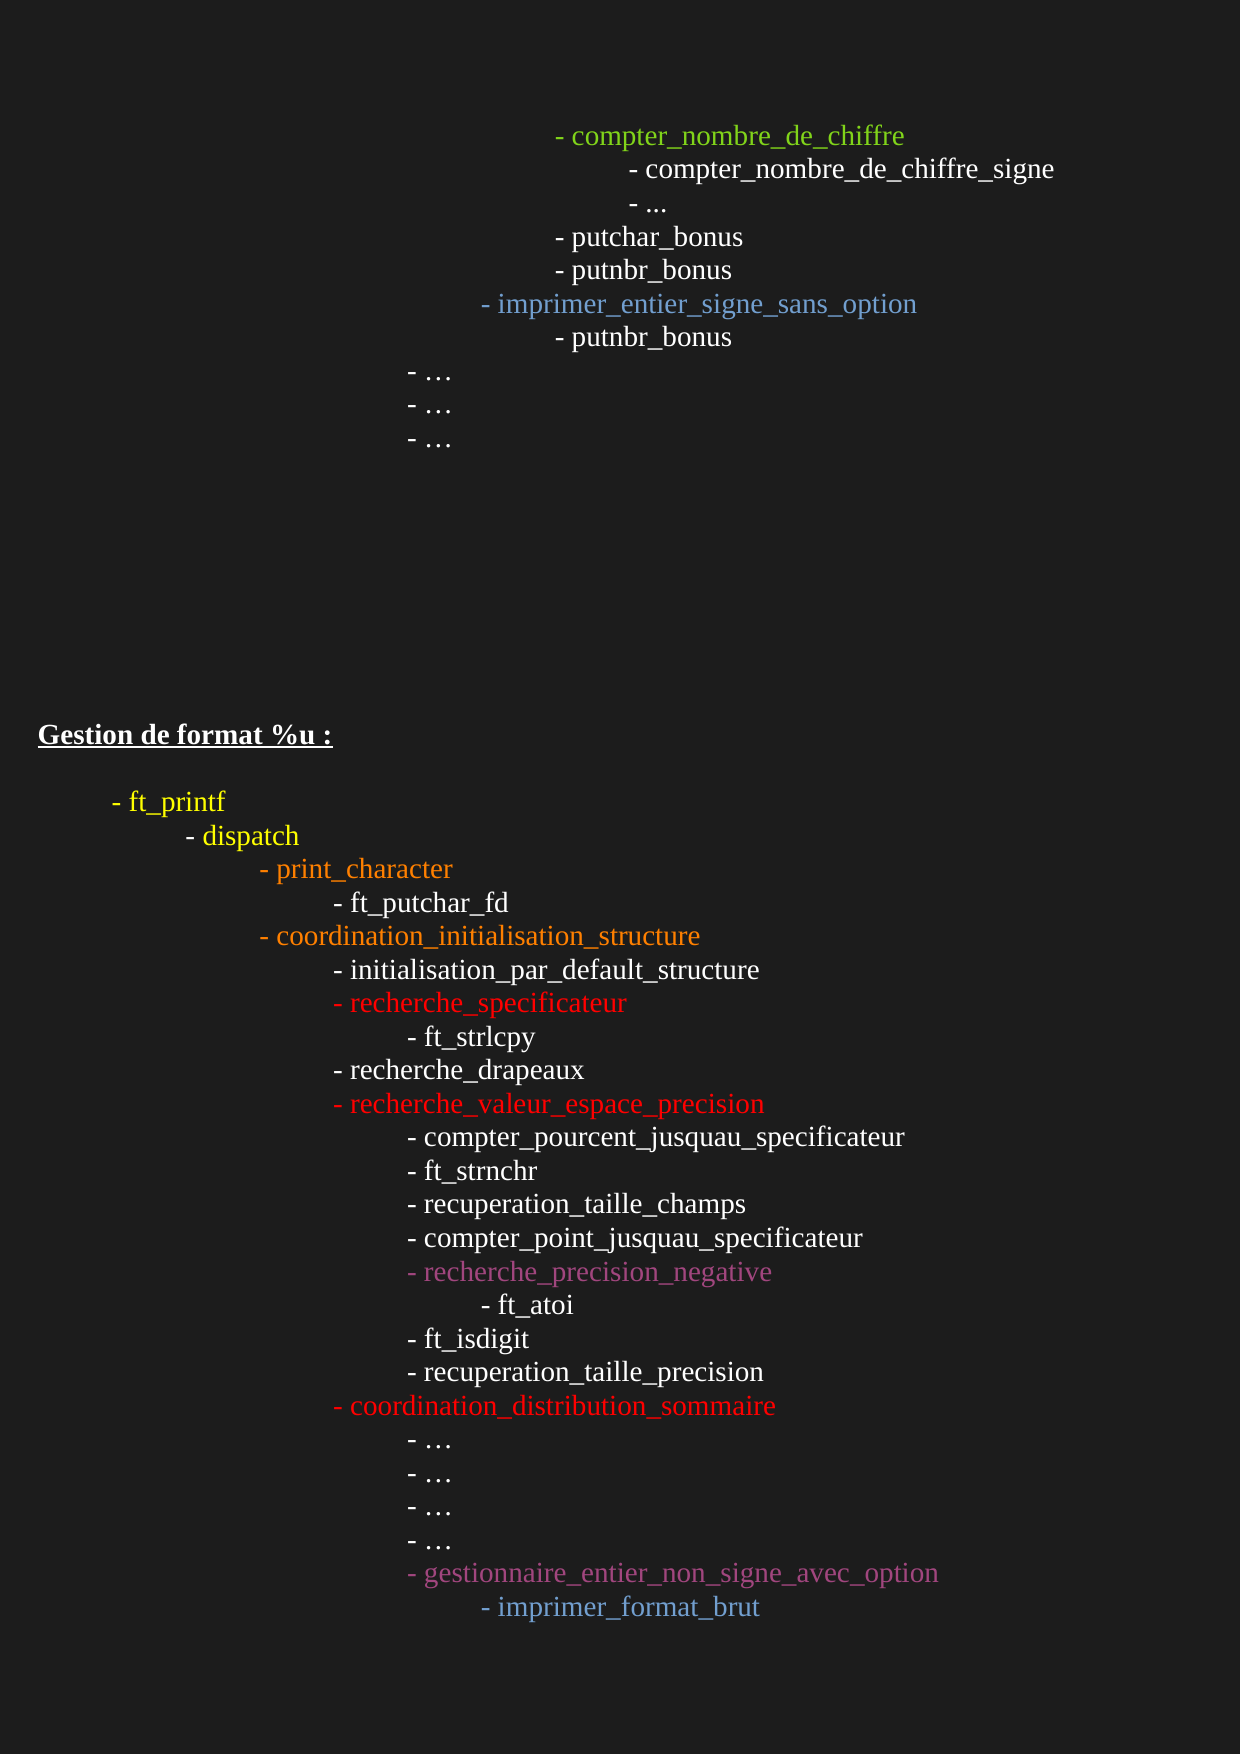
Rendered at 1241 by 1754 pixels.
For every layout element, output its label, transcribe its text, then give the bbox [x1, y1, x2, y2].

text - compter_pourcent_jusquau_specificateur [37, 1119, 1212, 1153]
text - recuperation_taille_precision [37, 1354, 1212, 1388]
text - putnbr_bonus [37, 319, 1212, 353]
text Gestion de format %u : [37, 717, 1212, 751]
text - ft_printf [37, 784, 1212, 818]
text - initialisation_par_default_structure [37, 952, 1212, 985]
text - putchar_bonus [37, 219, 1212, 252]
text - imprimer_entier_signe_sans_option [37, 286, 1212, 319]
text - compter_nombre_de_chiffre_signe [37, 152, 1212, 185]
text - ft_strlcpy [37, 1019, 1212, 1052]
text - … [37, 1522, 1212, 1556]
text - recherche_specificateur [37, 985, 1212, 1019]
text - … [37, 353, 1212, 386]
text - putnbr_bonus [37, 252, 1212, 286]
text - coordination_initialisation_structure [37, 918, 1212, 952]
text - imprimer_format_brut [37, 1589, 1212, 1623]
text - gestionnaire_entier_non_signe_avec_option [37, 1556, 1212, 1589]
text - recherche_precision_negative [37, 1254, 1212, 1287]
text - compter_nombre_de_chiffre [37, 118, 1212, 152]
text - ft_strnchr [37, 1153, 1212, 1187]
text - ft_atoi [37, 1287, 1212, 1321]
text - coordination_distribution_sommaire [37, 1388, 1212, 1421]
text - recherche_drapeaux [37, 1052, 1212, 1086]
text - compter_point_jusquau_specificateur [37, 1220, 1212, 1254]
text - … [37, 386, 1212, 420]
text - ... [37, 185, 1212, 219]
text - … [37, 420, 1212, 453]
text - … [37, 1421, 1212, 1455]
text - … [37, 1488, 1212, 1522]
text - dispatch [37, 818, 1212, 851]
text - … [37, 1455, 1212, 1488]
text - ft_isdigit [37, 1321, 1212, 1354]
text - print_character [37, 851, 1212, 885]
text - recherche_valeur_espace_precision [37, 1086, 1212, 1119]
text - ft_putchar_fd [37, 885, 1212, 918]
text - recuperation_taille_champs [37, 1187, 1212, 1220]
